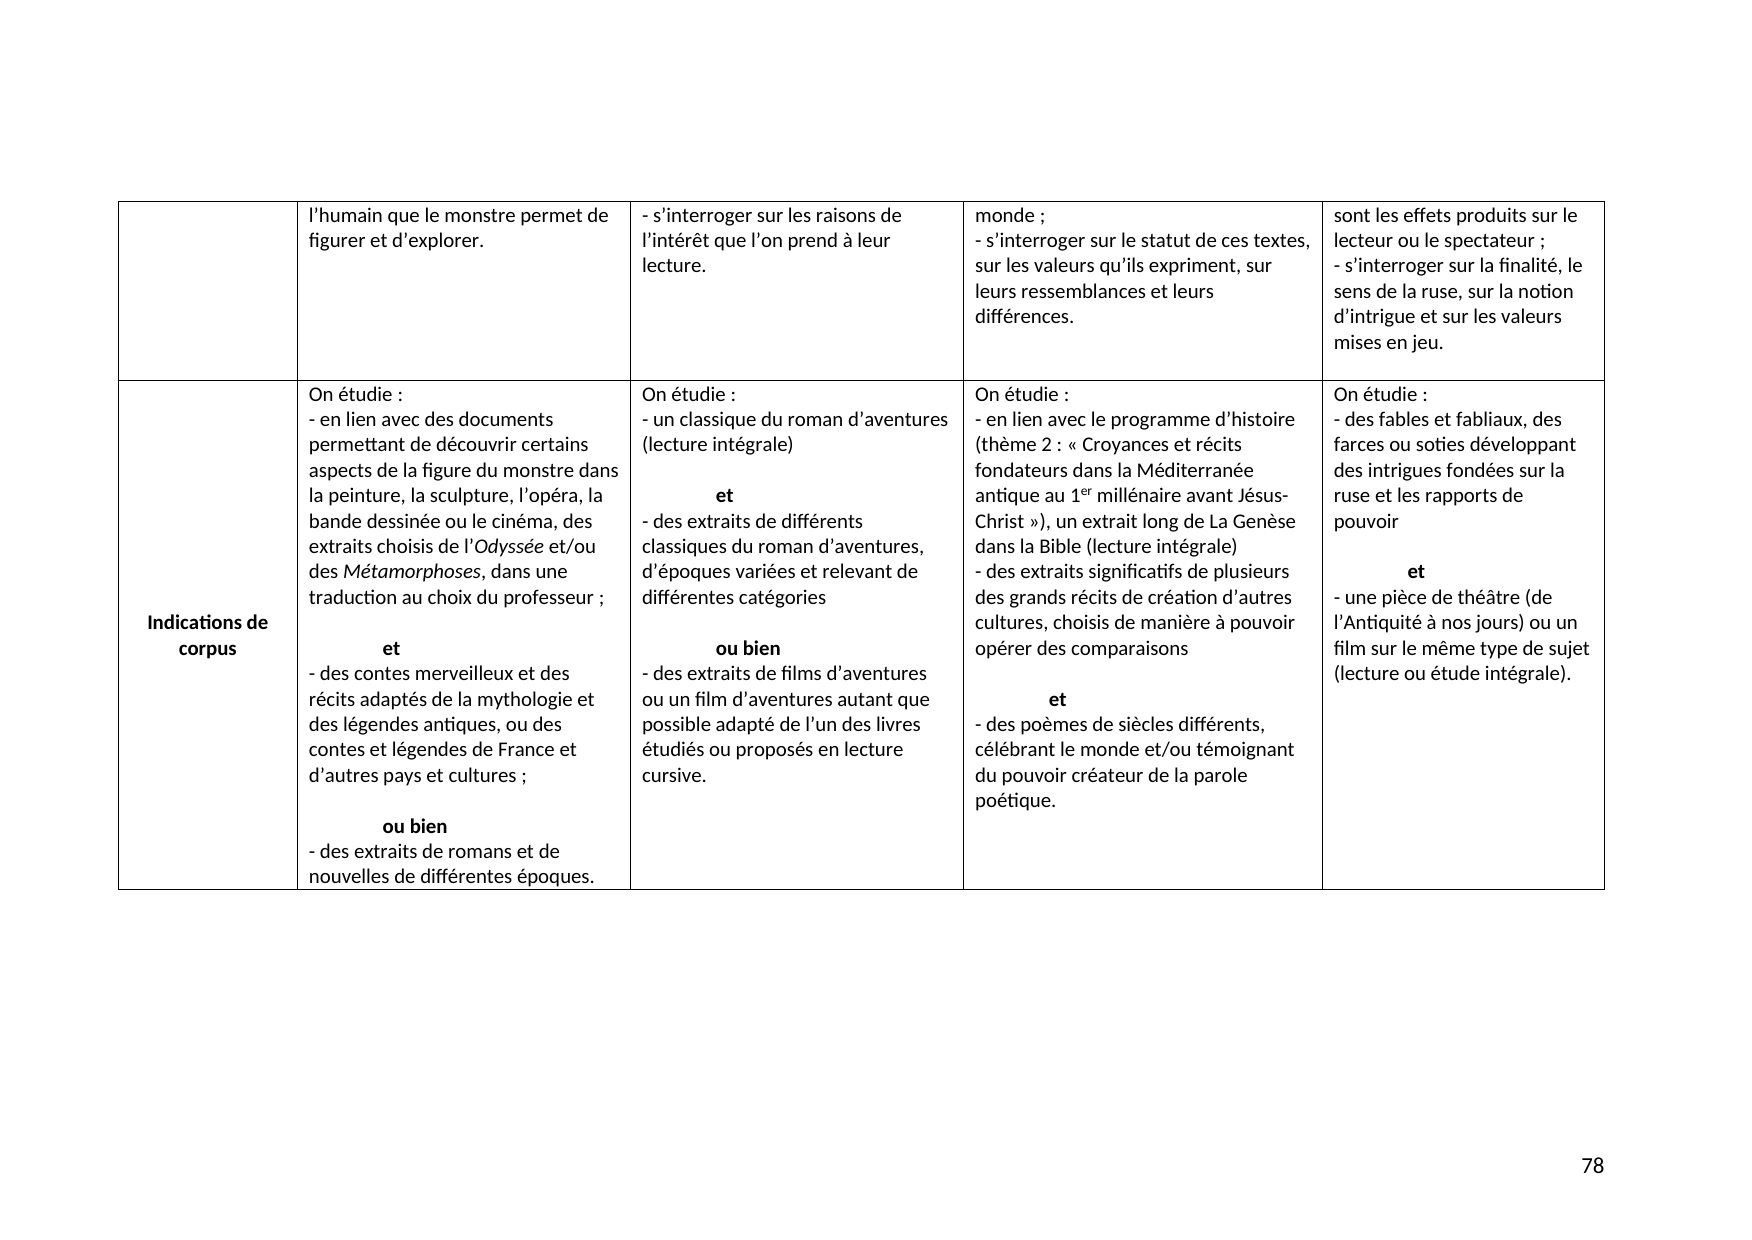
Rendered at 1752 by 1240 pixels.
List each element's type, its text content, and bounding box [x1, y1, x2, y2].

table_cell On étudie : - en lien avec le programme d’histoire (thème 2 : « Croyances et récits fondateurs dans la Méditerranée antique au 1er millénaire avant Jésus-Christ »), un extrait long de La Genèse dans la Bible (lecture intégrale) - des extraits significatifs de plusieurs des grands récits de création d’autres cultures, choisis de manière à pouvoir opérer des comparaisons et - des poèmes de siècles différents, célébrant le monde et/ou témoignant du pouvoir créateur de la parole poétique. [964, 381, 1322, 889]
table_cell Indications de corpus [119, 381, 297, 889]
table_cell On étudie : - des fables et fabliaux, des farces ou soties développant des intrigues fondées sur la ruse et les rapports de pouvoir et - une pièce de théâtre (de l’Antiquité à nos jours) ou un film sur le même type de sujet (lecture ou étude intégrale). [1323, 381, 1604, 889]
table_cell sont les effets produits sur le lecteur ou le spectateur ; - s’interroger sur la finalité, le sens de la ruse, sur la notion d’intrigue et sur les valeurs mises en jeu. [1323, 202, 1604, 380]
table_cell - s’interroger sur les raisons de l’intérêt que l’on prend à leur lecture. [631, 202, 963, 380]
table_cell monde ; - s’interroger sur le statut de ces textes, sur les valeurs qu’ils expriment, sur leurs ressemblances et leurs différences. [964, 202, 1322, 380]
table_cell On étudie : - en lien avec des documents permettant de découvrir certains aspects de la figure du monstre dans la peinture, la sculpture, l’opéra, la bande dessinée ou le cinéma, des extraits choisis de l’Odyssée et/ou des Métamorphoses, dans une traduction au choix du professeur ; et - des contes merveilleux et des récits adaptés de la mythologie et des légendes antiques, ou des contes et légendes de France et d’autres pays et cultures ; ou bien - des extraits de romans et de nouvelles de différentes époques. [298, 381, 630, 889]
table_cell l’humain que le monstre permet de figurer et d’explorer. [298, 202, 630, 380]
table_cell On étudie : - un classique du roman d’aventures (lecture intégrale) et - des extraits de différents classiques du roman d’aventures, d’époques variées et relevant de différentes catégories ou bien - des extraits de films d’aventures ou un film d’aventures autant que possible adapté de l’un des livres étudiés ou proposés en lecture cursive. [631, 381, 963, 889]
table_cell [119, 202, 297, 380]
